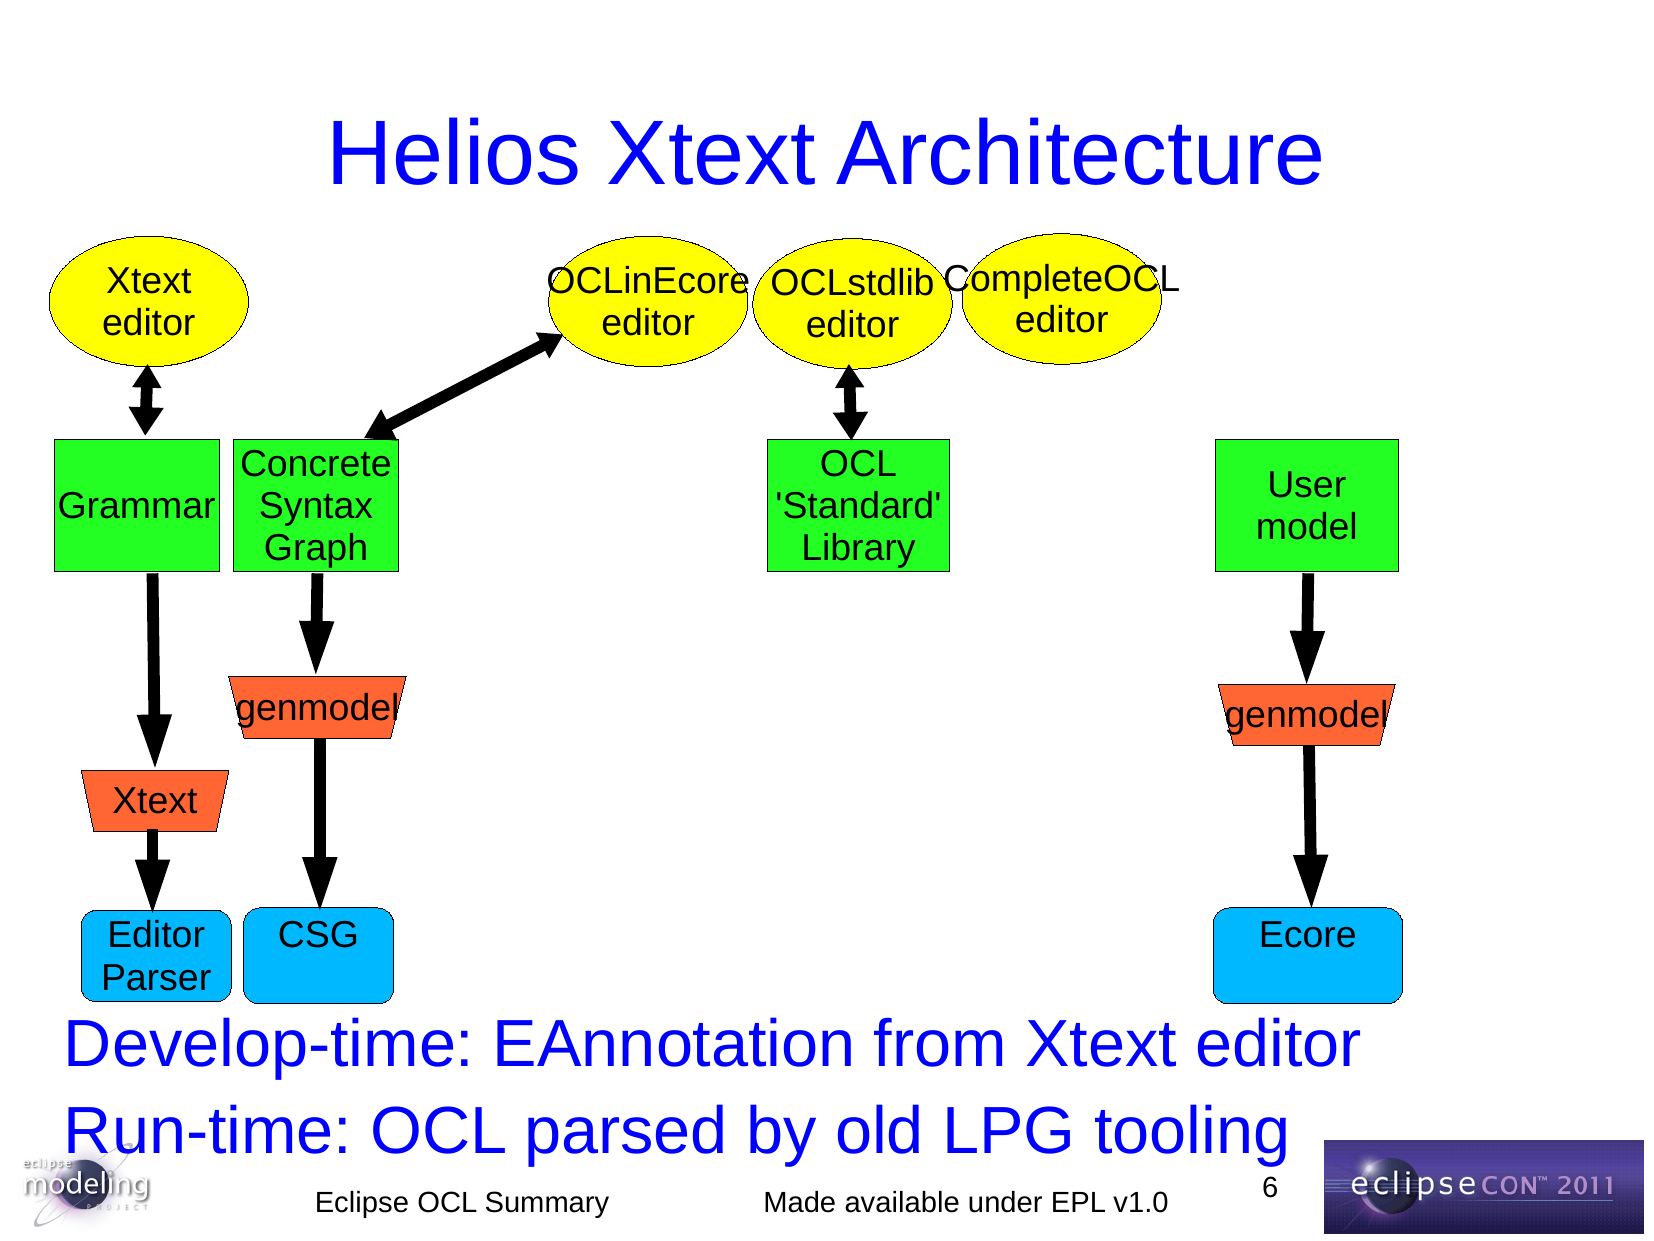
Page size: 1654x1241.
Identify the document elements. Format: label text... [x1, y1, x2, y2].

text_box CSG [243, 907, 394, 1004]
text_box Editor Parser [81, 910, 232, 1002]
text_box Concrete Syntax Graph [233, 439, 399, 572]
picture [1324, 1140, 1644, 1234]
picture [9, 1136, 156, 1235]
text_box OCLstdlib editor [752, 238, 953, 370]
text_box OCLinEcore editor [548, 236, 748, 367]
text_box OCLinEcore editor [552, 270, 570, 291]
text_box Xtext editor [49, 236, 249, 367]
text_box Xtext [81, 770, 229, 832]
text_box genmodel [228, 676, 407, 739]
title Helios Xtext Architecture [82, 56, 1571, 250]
text_box genmodel [1229, 709, 1239, 725]
list Develop-time: EAnnotation from Xtext editor Run-time: OCL parsed by old LPG tooling [64, 1006, 1593, 1168]
text_box genmodel [1218, 684, 1396, 746]
text_box Grammar [54, 439, 220, 572]
text_box genmodel [240, 702, 250, 718]
text_box OCL 'Standard' Library [767, 439, 950, 572]
text_box User model [1215, 439, 1399, 572]
text_box CompleteOCL editor [962, 233, 1162, 365]
text_box Ecore [1213, 907, 1403, 1004]
